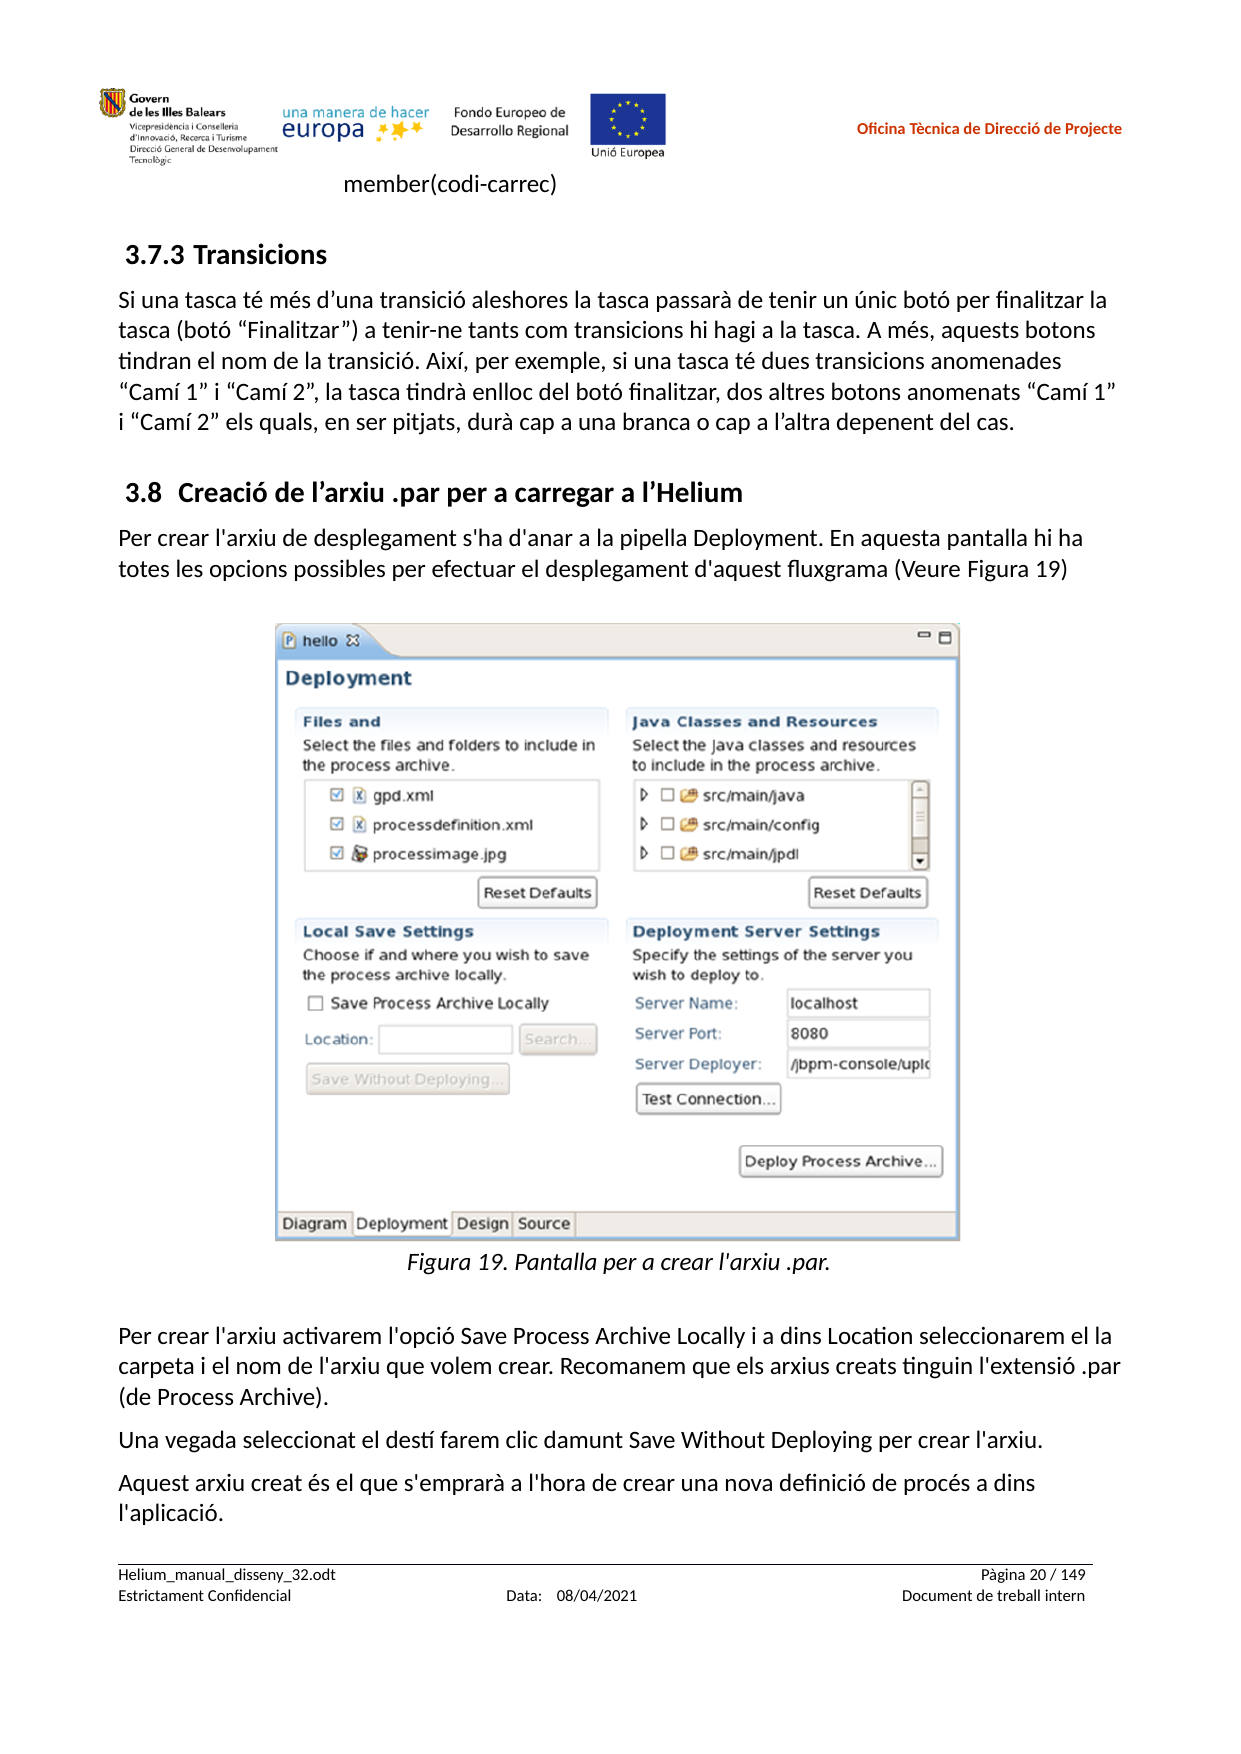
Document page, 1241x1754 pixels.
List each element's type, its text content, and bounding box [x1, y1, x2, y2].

text Si una tasca té més d’una transició aleshores la tasca passarà de tenir un únic botó per finalitzar la tasca (botó “Finalitzar”) a tenir-ne tants com transicions hi hagi a la tasca. A més, aquests botons tindran el nom de la transició. Així, per exemple, si una tasca té dues transicions anomenades “Camí 1” i “Camí 2”, la tasca tindrà enlloc del botó finalitzar, dos altres botons anomenats “Camí 1” i “Camí 2” els quals, en ser pitjats, durà cap a una branca o cap a l’altra depenent del cas. [118, 284, 1122, 437]
picture [99, 87, 668, 166]
text member(codi-carrec) [118, 168, 1122, 198]
picture [273, 621, 967, 1247]
subtitle Creació de l’arxiu .par per a carregar a l’Helium [118, 474, 1122, 510]
text Aquest arxiu creat és el que s'emprarà a l'hora de crear una nova definició de procés a dins l'aplicació. [118, 1467, 1122, 1528]
text Una vegada seleccionat el destí farem clic damunt Save Without Deploying per crear l'arxiu. [118, 1424, 1122, 1454]
subtitle Transicions [118, 236, 1122, 272]
text Figura 19. Pantalla per a crear l'arxiu .par. [274, 1247, 967, 1277]
text Per crear l'arxiu activarem l'opció Save Process Archive Locally i a dins Location seleccionarem el la carpeta i el nom de l'arxiu que volem crear. Recomanem que els arxius creats tinguin l'extensió .par (de Process Archive). [118, 1320, 1122, 1411]
text Per crear l'arxiu de desplegament s'ha d'anar a la pipella Deployment. En aquesta pantalla hi ha totes les opcions possibles per efectuar el desplegament d'aquest fluxgrama (Veure Figura 19) [118, 522, 1122, 583]
